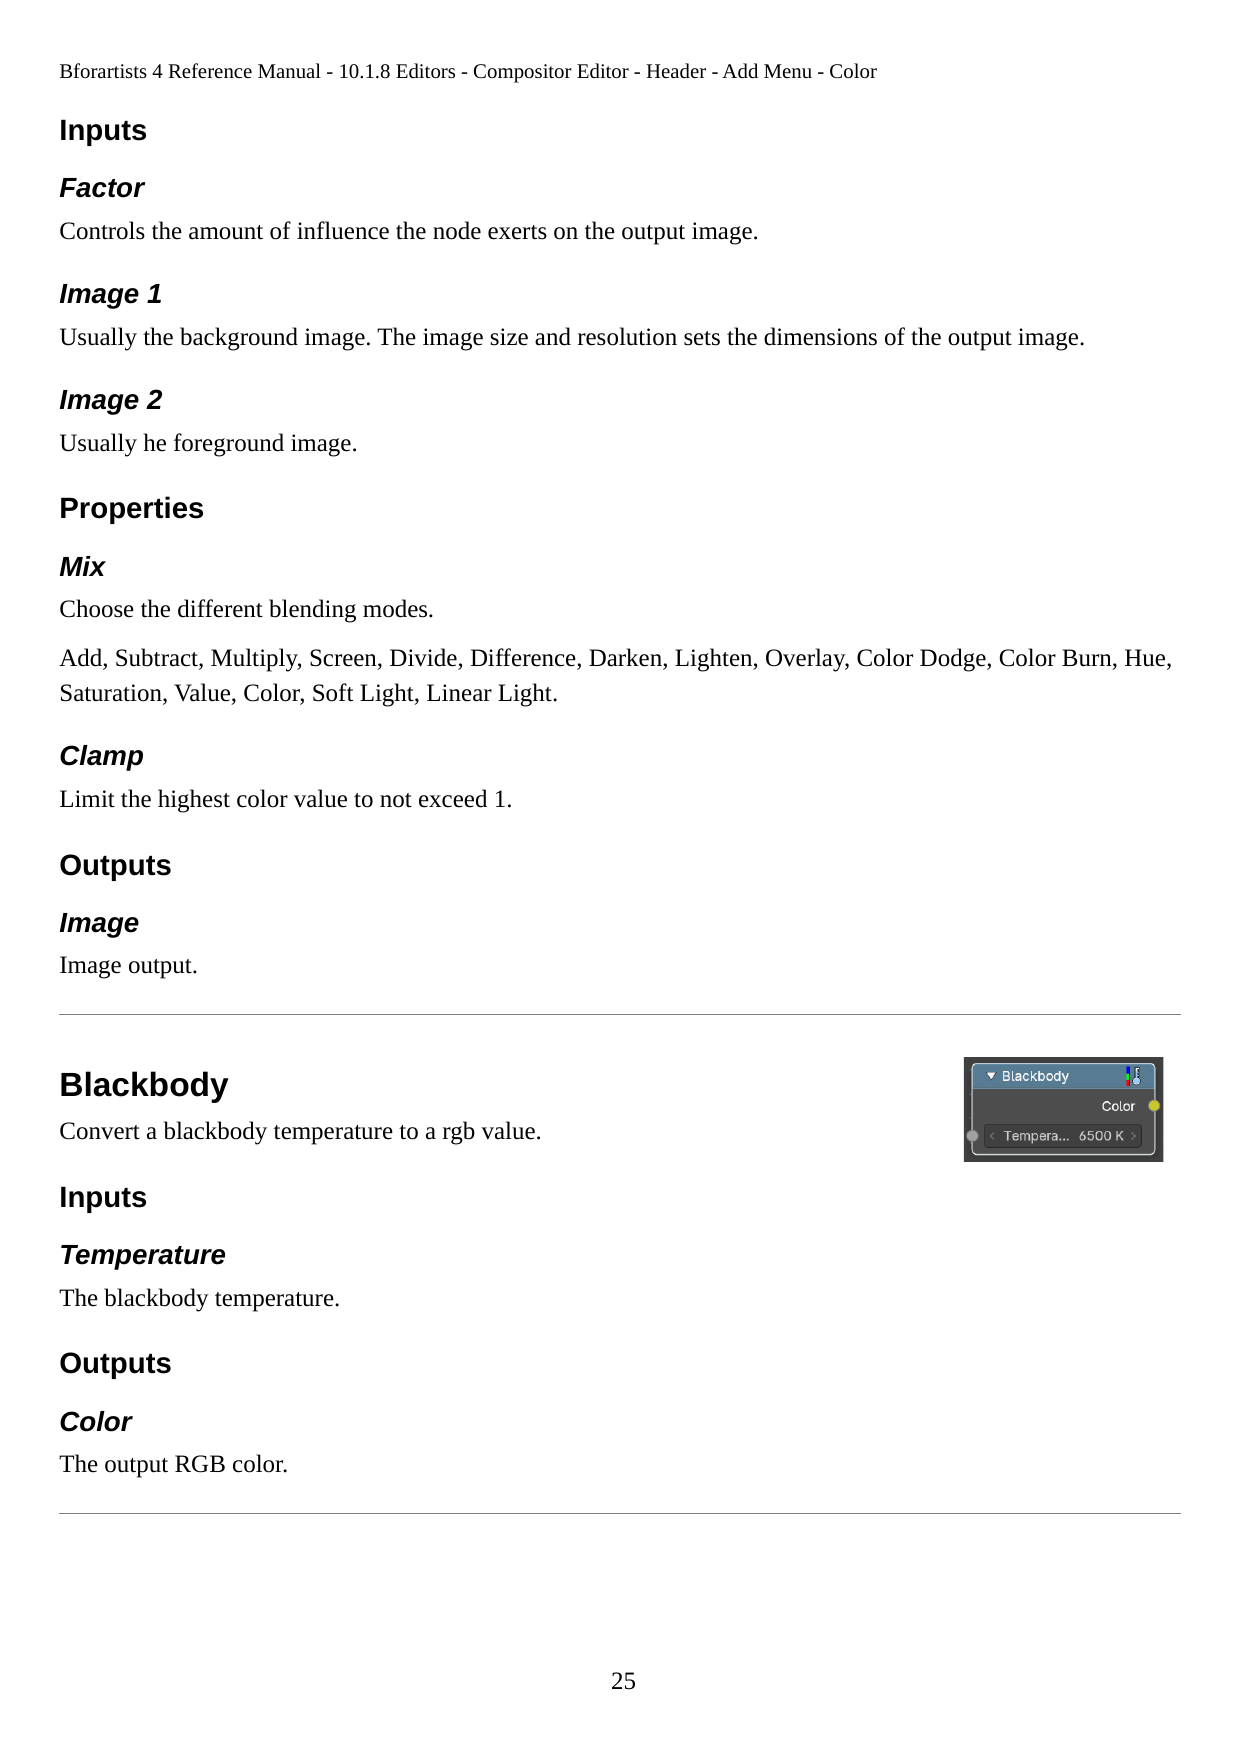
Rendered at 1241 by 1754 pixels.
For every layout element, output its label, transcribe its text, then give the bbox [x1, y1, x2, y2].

subtitle Outputs [59, 1346, 1181, 1380]
text Usually he foreground image. [59, 428, 1181, 456]
text Limit the highest color value to not exceed 1. [59, 784, 1181, 813]
subtitle Temperature [59, 1238, 1181, 1270]
subtitle Color [59, 1405, 1181, 1437]
text Usually the background image. The image size and resolution sets the dimensions of the output image. [59, 322, 1181, 350]
subtitle Inputs [59, 113, 1181, 146]
subtitle Image 1 [59, 277, 1181, 309]
subtitle Blackbody [59, 1065, 963, 1103]
subtitle Inputs [59, 1179, 1181, 1213]
picture [963, 1057, 1164, 1162]
subtitle Image [59, 906, 1181, 938]
subtitle [1164, 1065, 1181, 1103]
text Add, Subtract, Multiply, Screen, Divide, Difference, Darken, Lighten, Overlay, Color Dodge, Color Burn, Hue, Saturation, Value, Color, Soft Light, Linear Light. [59, 643, 1181, 707]
subtitle Properties [59, 491, 1181, 525]
subtitle Factor [59, 171, 1181, 203]
text Convert a blackbody temperature to a rgb value. [59, 1116, 963, 1144]
subtitle Clamp [59, 739, 1181, 771]
subtitle Image 2 [59, 383, 1181, 415]
text Image output. [59, 951, 1181, 979]
text The output RGB color. [59, 1449, 1181, 1478]
text Choose the different blending modes. [59, 594, 1181, 623]
text The blackbody temperature. [59, 1283, 1181, 1311]
text Controls the amount of influence the node exerts on the output image. [59, 216, 1181, 244]
subtitle Mix [59, 550, 1181, 582]
subtitle Outputs [59, 847, 1181, 881]
